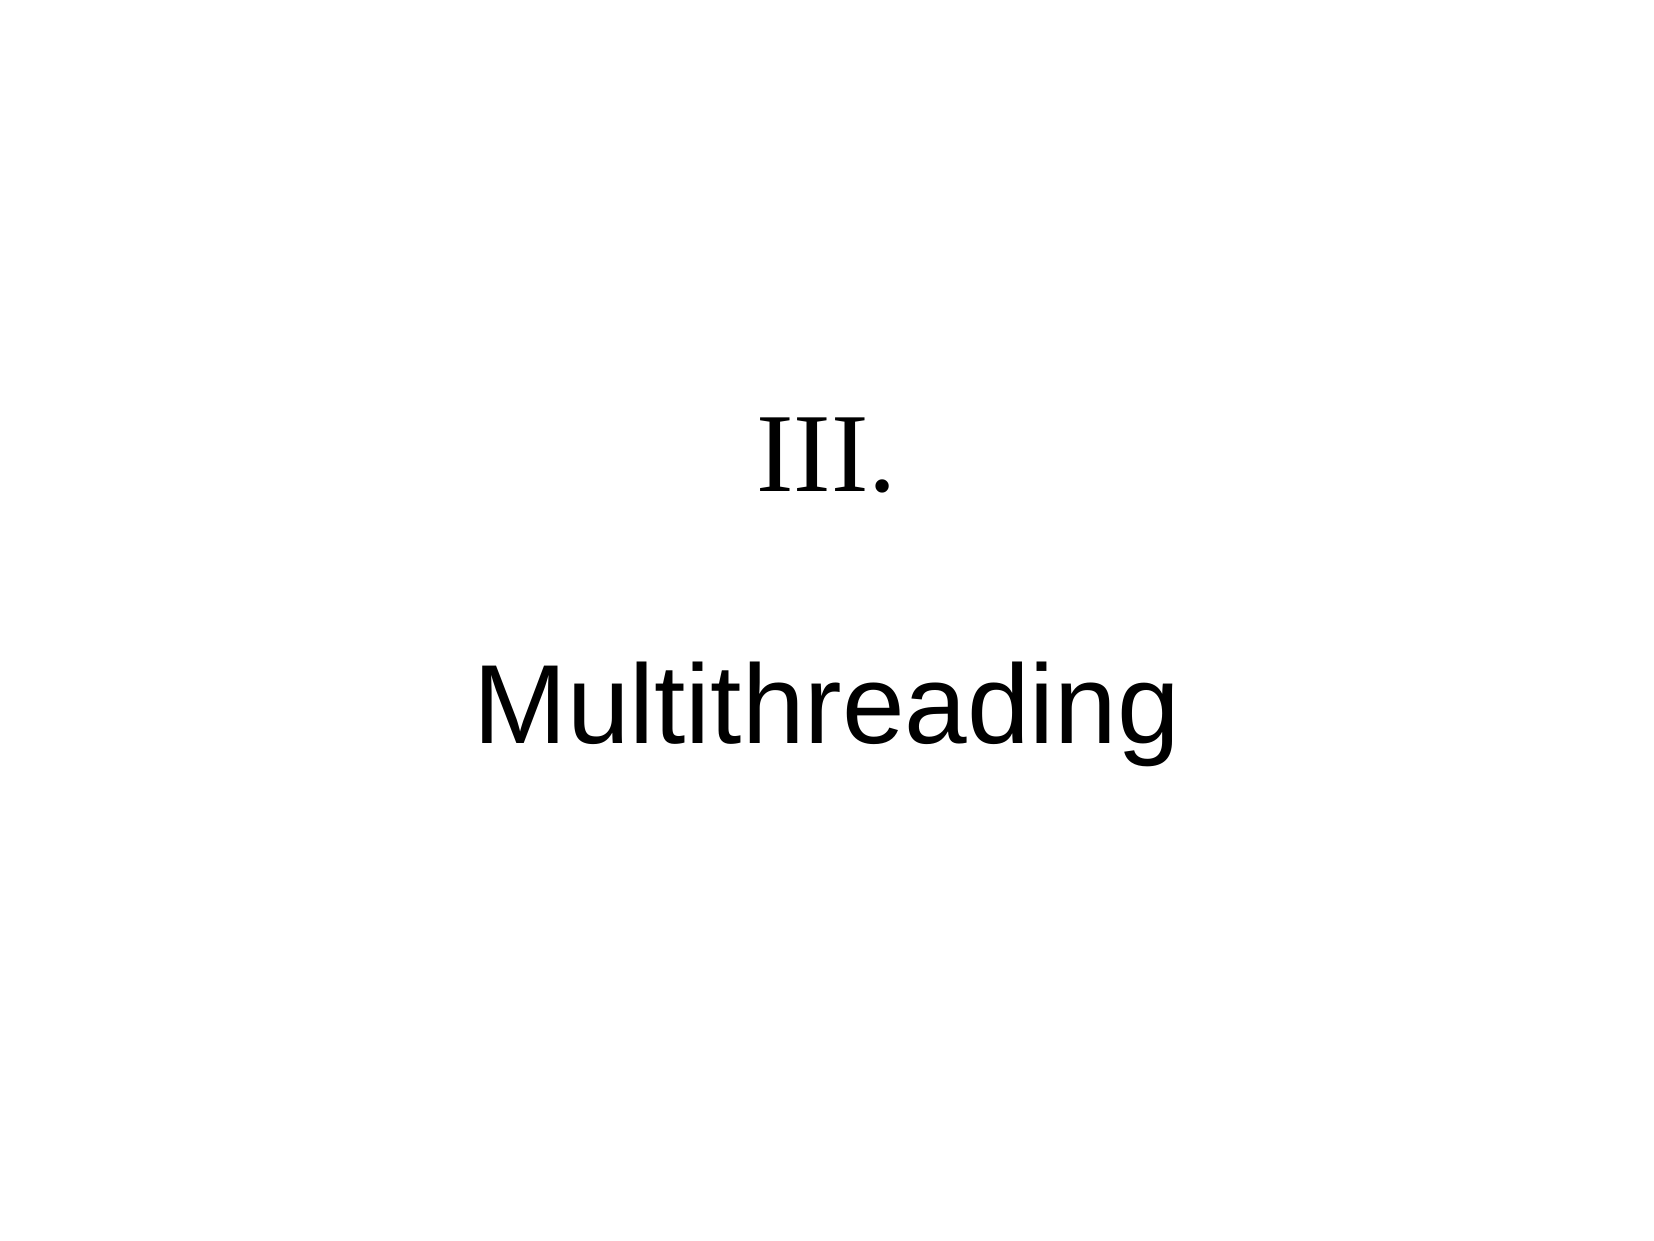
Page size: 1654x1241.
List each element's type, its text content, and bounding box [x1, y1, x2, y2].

subtitle III. Multithreading [82, 49, 1571, 1109]
